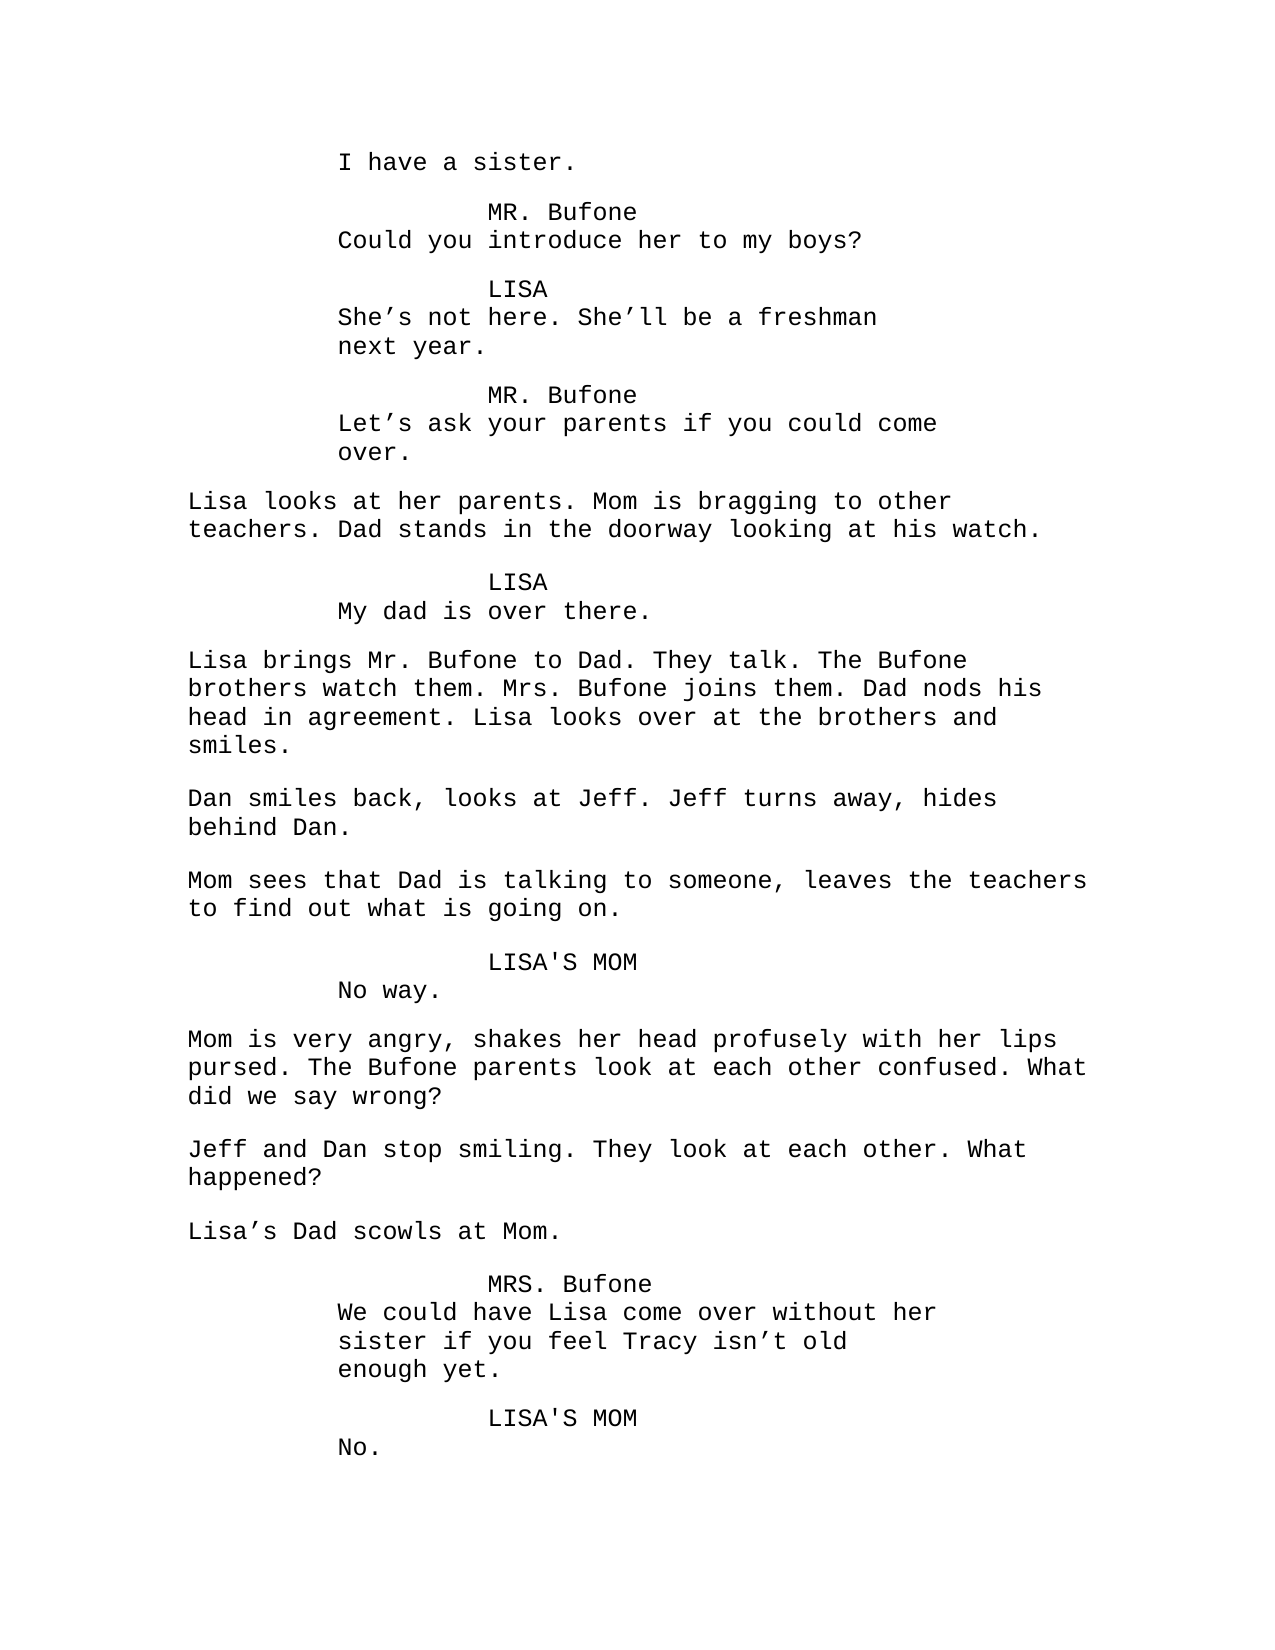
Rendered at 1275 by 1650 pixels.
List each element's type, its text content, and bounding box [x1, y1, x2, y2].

text Lisa looks at her parents. Mom is bragging to other teachers. Dad stands in the doorway looking at his watch. [187, 488, 1087, 545]
text MRS. Bufone [187, 1272, 1087, 1300]
text LISA'S MOM [187, 1406, 1087, 1434]
text Jeff and Dan stop smiling. They look at each other. What happened? [187, 1137, 1087, 1193]
text Dan smiles back, looks at Jeff. Jeff turns away, hides behind Dan. [187, 786, 1087, 842]
text LISA [187, 277, 1087, 305]
text Mom sees that Dad is talking to someone, leaves the teachers to find out what is going on. [187, 867, 1087, 924]
text No. [337, 1434, 937, 1462]
text Lisa’s Dad scowls at Mom. [187, 1218, 1087, 1247]
text No way. [337, 977, 937, 1006]
text Mom is very angry, shakes her head profusely with her lips pursed. The Bufone parents look at each other confused. What did we say wrong? [187, 1027, 1087, 1112]
text Let’s ask your parents if you could come over. [337, 411, 937, 467]
text We could have Lisa come over without her sister if you feel Tracy isn’t old enough yet. [337, 1300, 937, 1385]
text I have a sister. [337, 150, 937, 178]
text LISA [187, 570, 1087, 598]
text LISA'S MOM [187, 949, 1087, 977]
text She’s not here. She’ll be a freshman next year. [337, 305, 937, 362]
text MR. Bufone [187, 199, 1087, 227]
text My dad is over there. [337, 598, 937, 627]
text MR. Bufone [187, 382, 1087, 411]
text Could you introduce her to my boys? [337, 227, 937, 256]
text Lisa brings Mr. Bufone to Dad. They talk. The Bufone brothers watch them. Mrs. Bufone joins them. Dad nods his head in agreement. Lisa looks over at the brothers and smiles. [187, 647, 1087, 761]
